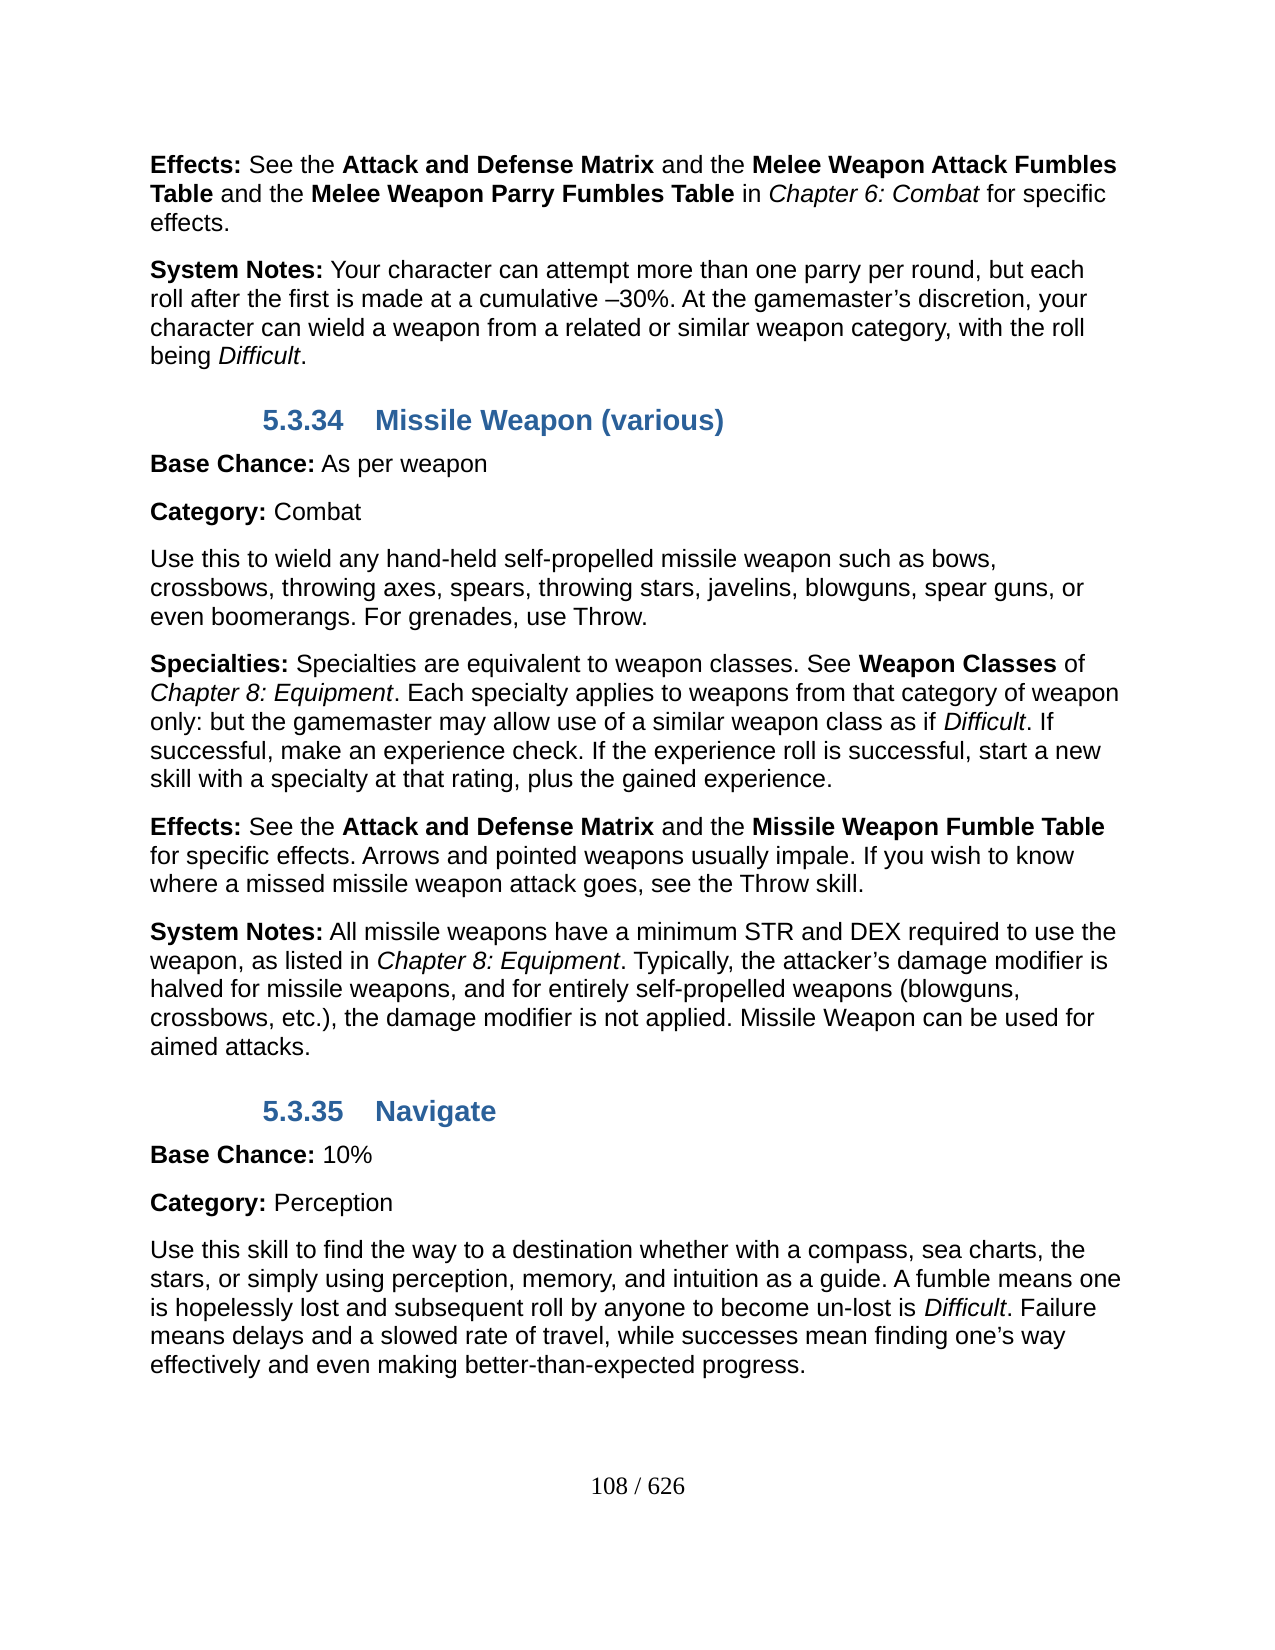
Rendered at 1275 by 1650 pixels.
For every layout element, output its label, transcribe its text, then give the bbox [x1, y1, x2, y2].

text Base Chance: As per weapon [150, 449, 1125, 478]
text System Notes: All missile weapons have a minimum STR and DEX required to use the weapon, as listed in Chapter 8: Equipment. Typically, the attacker’s damage modifier is halved for missile weapons, and for entirely self-propelled weapons (blowguns, crossbows, etc.), the damage modifier is not applied. Missile Weapon can be used for aimed attacks. [150, 917, 1125, 1061]
text Specialties: Specialties are equivalent to weapon classes. See Weapon Classes of Chapter 8: Equipment. Each specialty applies to weapons from that category of weapon only: but the gamemaster may allow use of a similar weapon class as if Difficult. If successful, make an experience check. If the experience roll is successful, start a new skill with a specialty at that rating, plus the gained experience. [150, 649, 1125, 793]
text Base Chance: 10% [150, 1140, 1125, 1169]
text Use this skill to find the way to a destination whether with a compass, sea charts, the stars, or simply using perception, memory, and intuition as a guide. A fumble means one is hopelessly lost and subsequent roll by anyone to become un-lost is Difficult. Failure means delays and a slowed rate of travel, while successes mean finding one’s way effectively and even making better-than-expected progress. [150, 1235, 1125, 1379]
text Effects: See the Attack and Defense Matrix and the Missile Weapon Fumble Table for specific effects. Arrows and pointed weapons usually impale. If you wish to know where a missed missile weapon attack goes, see the Throw skill. [150, 812, 1125, 898]
text Use this to wield any hand-held self-propelled missile weapon such as bows, crossbows, throwing axes, spears, throwing stars, javelins, blowguns, spear guns, or even boomerangs. For grenades, use Throw. [150, 544, 1125, 631]
subtitle Missile Weapon (various) [262, 403, 1125, 437]
text Category: Combat [150, 497, 1125, 526]
subtitle Navigate [262, 1094, 1125, 1127]
text System Notes: Your character can attempt more than one parry per round, but each roll after the first is made at a cumulative –30%. At the gamemaster’s discretion, your character can wield a weapon from a related or similar weapon category, with the roll being Difficult. [150, 255, 1125, 370]
text Category: Perception [150, 1187, 1125, 1216]
text Effects: See the Attack and Defense Matrix and the Melee Weapon Attack Fumbles Table and the Melee Weapon Parry Fumbles Table in Chapter 6: Combat for specific effects. [150, 150, 1125, 236]
